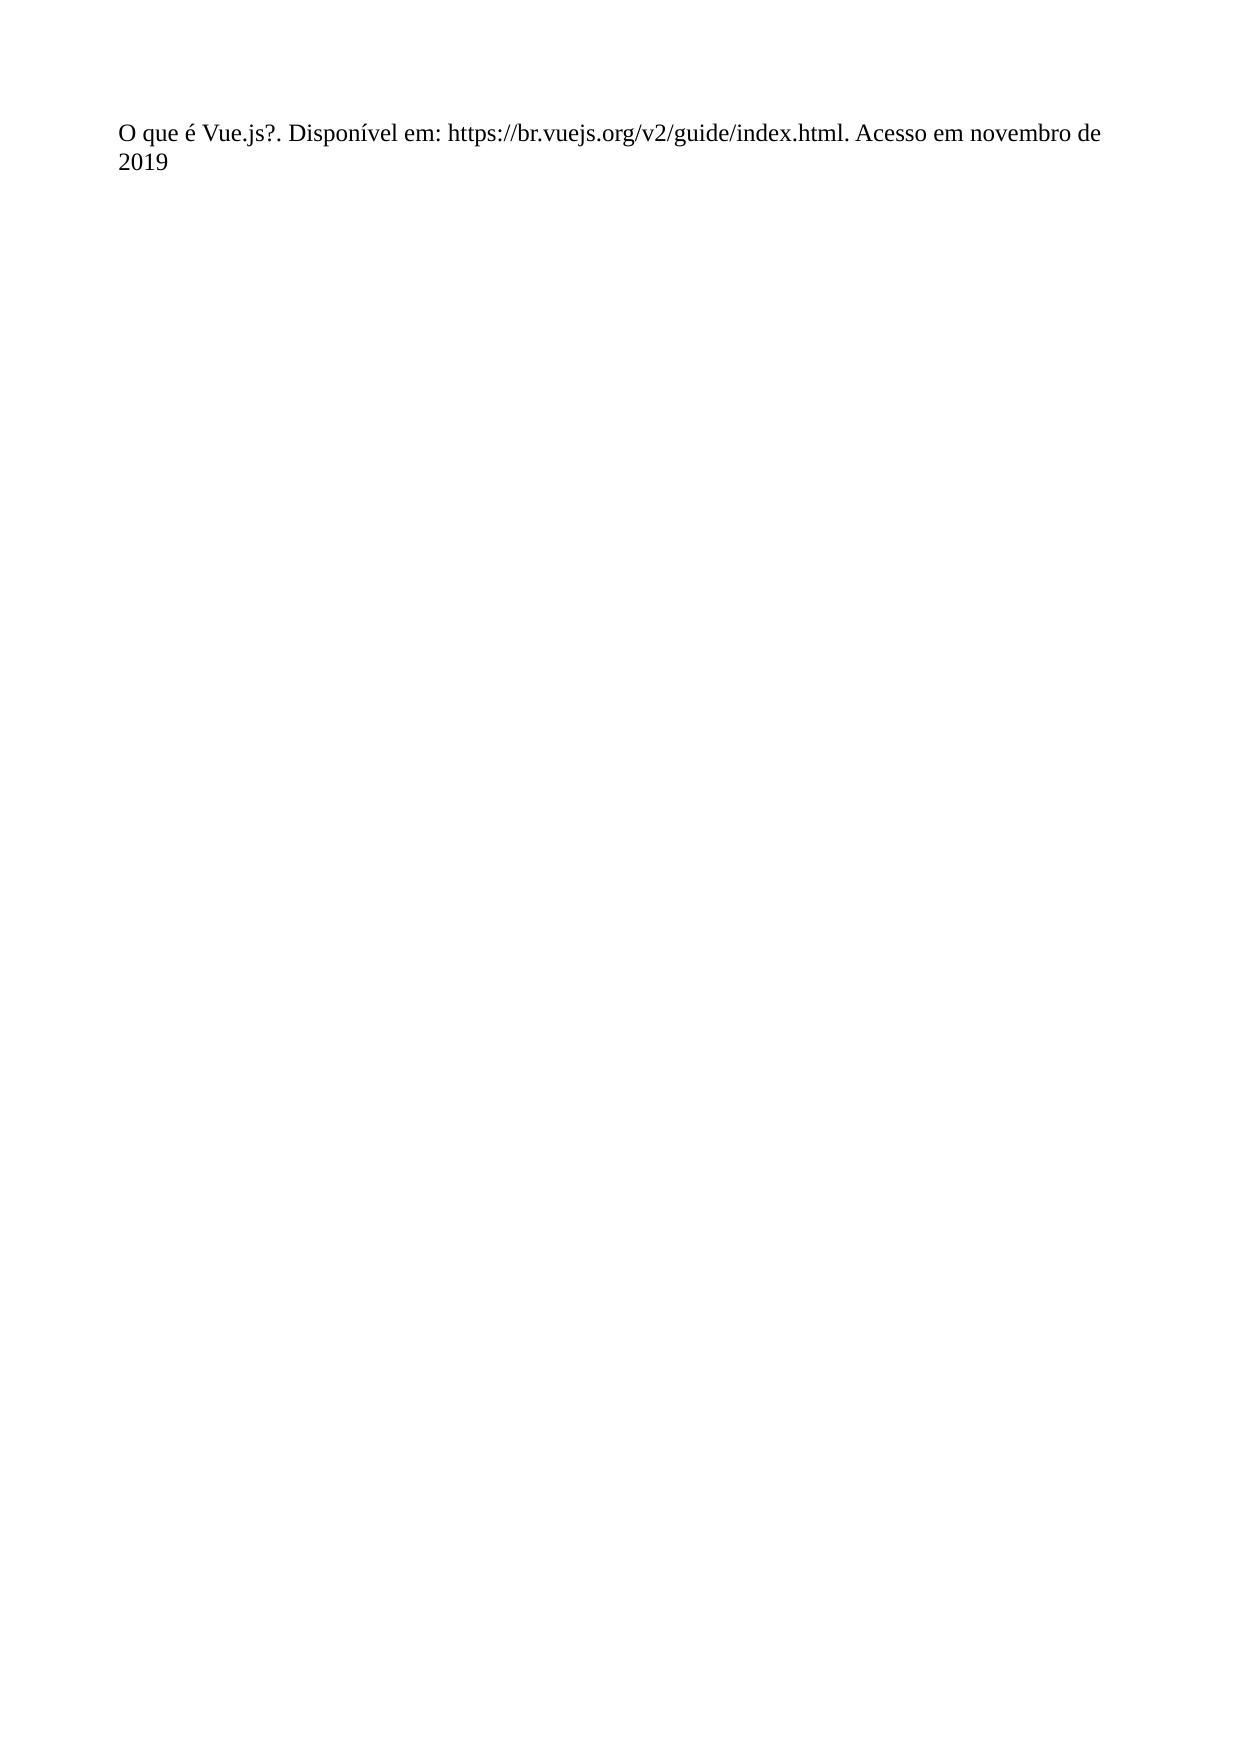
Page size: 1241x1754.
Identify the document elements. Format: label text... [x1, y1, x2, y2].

text O que é Vue.js?. Disponível em: https://br.vuejs.org/v2/guide/index.html. Acesso em novembro de 2019 [118, 118, 1122, 176]
